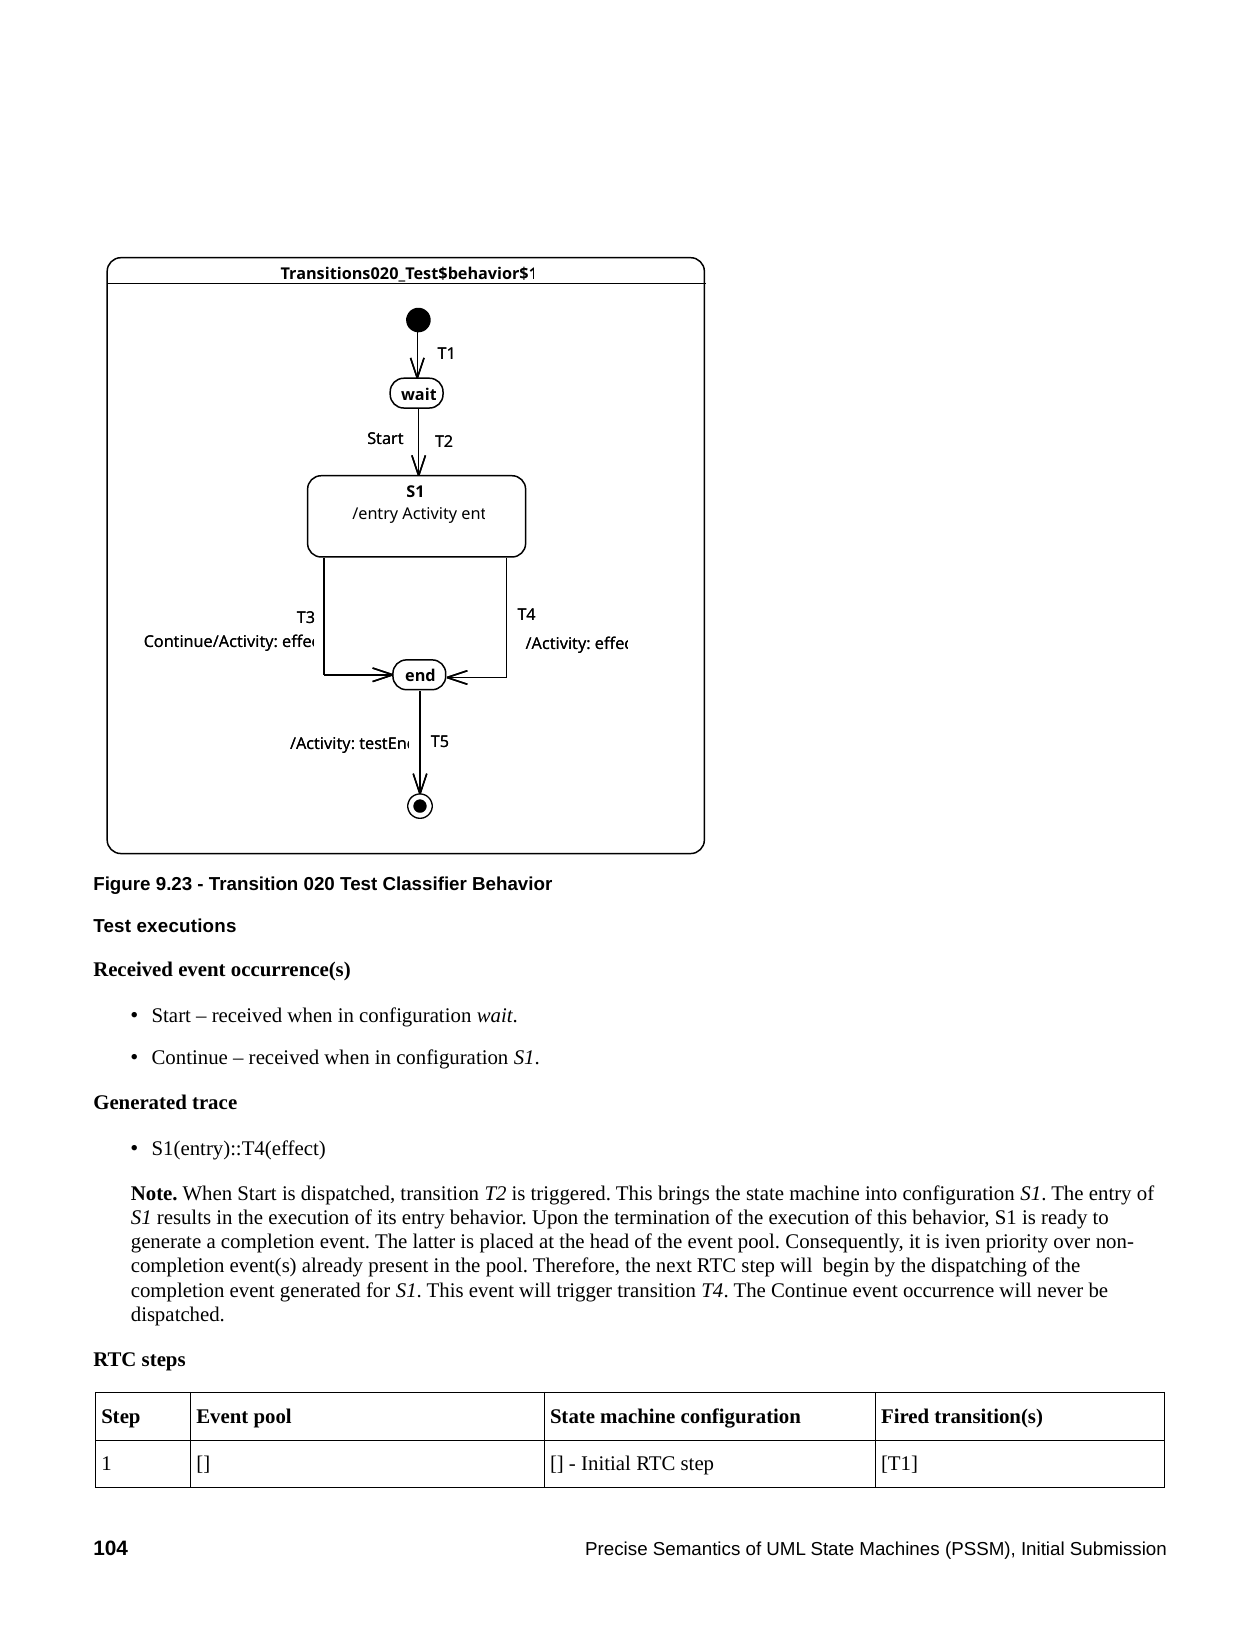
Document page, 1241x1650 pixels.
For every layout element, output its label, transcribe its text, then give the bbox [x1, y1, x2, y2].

text Generated trace [93, 1090, 1164, 1114]
table_header Event pool [191, 1393, 544, 1439]
table_header State machine configuration [545, 1393, 875, 1439]
list S1(entry)::T4(effect) [131, 1135, 1164, 1160]
table_cell [T1] [876, 1441, 1164, 1487]
table_cell 1 [96, 1441, 190, 1487]
text Figure 9.23 - Transition 020 Test Classifier Behavior [93, 243, 720, 894]
table_header Step [96, 1393, 190, 1439]
table_header Fired transition(s) [876, 1393, 1164, 1439]
table_cell [] [191, 1441, 544, 1487]
text Note. When Start is dispatched, transition T2 is triggered. This brings the state machine into configuration S1. The entry of S1 results in the execution of its entry behavior. Upon the termination of the execution of this behavior, S1 is ready to generate a completion event. The latter is placed at the head of the event pool. Consequently, it is iven priority over non-completion event(s) already present in the pool. Therefore, the next RTC step will begin by the dispatching of the completion event generated for S1. This event will trigger transition T4. The Continue event occurrence will never be dispatched. [131, 1181, 1164, 1326]
table_cell [] - Initial RTC step [545, 1441, 875, 1487]
list Continue – received when in configuration S1. [131, 1044, 1164, 1069]
subtitle Test executions [93, 231, 1164, 936]
text Received event occurrence(s) [93, 957, 1164, 981]
text RTC steps [93, 1347, 1164, 1371]
list Start – received when in configuration wait. [131, 1002, 1164, 1027]
